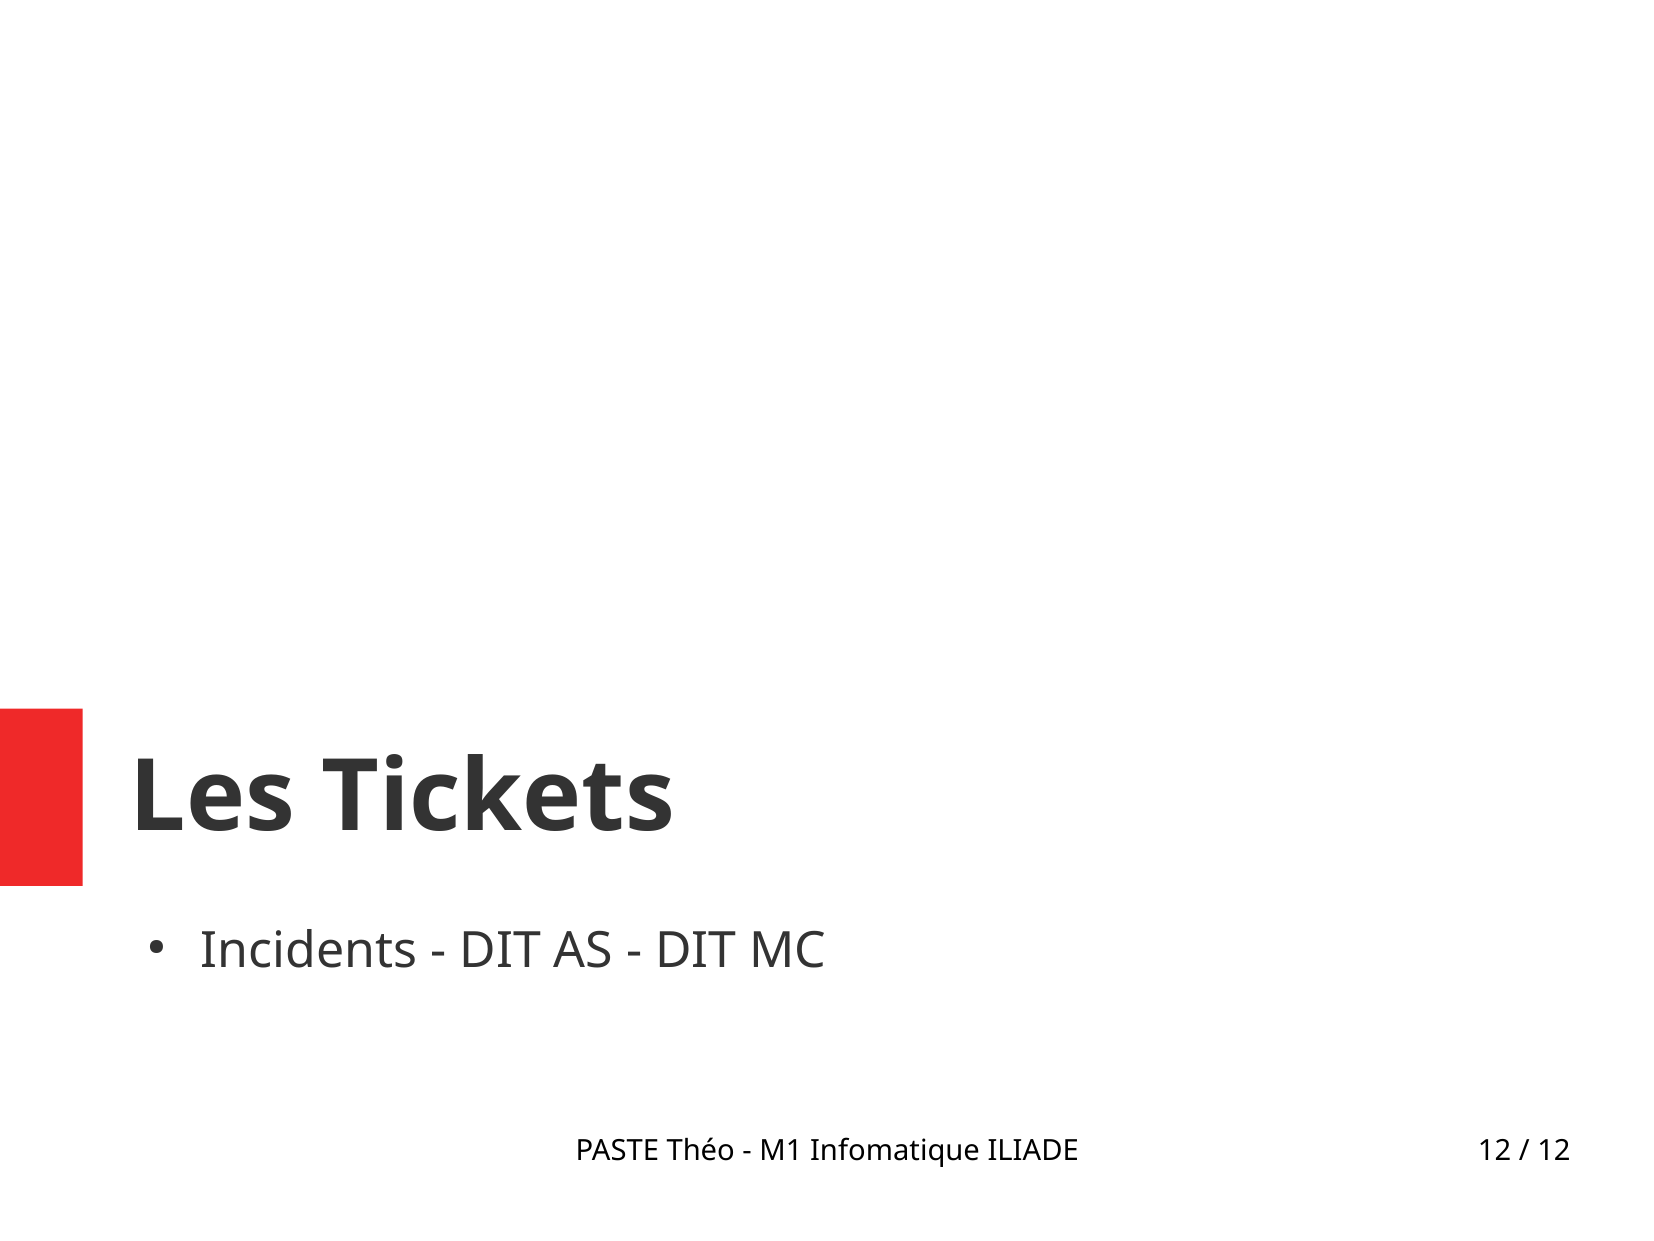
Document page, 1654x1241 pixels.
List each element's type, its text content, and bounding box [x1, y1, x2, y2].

list Incidents - DIT AS - DIT MC [129, 913, 1536, 1075]
title Les Tickets [129, 673, 1536, 910]
